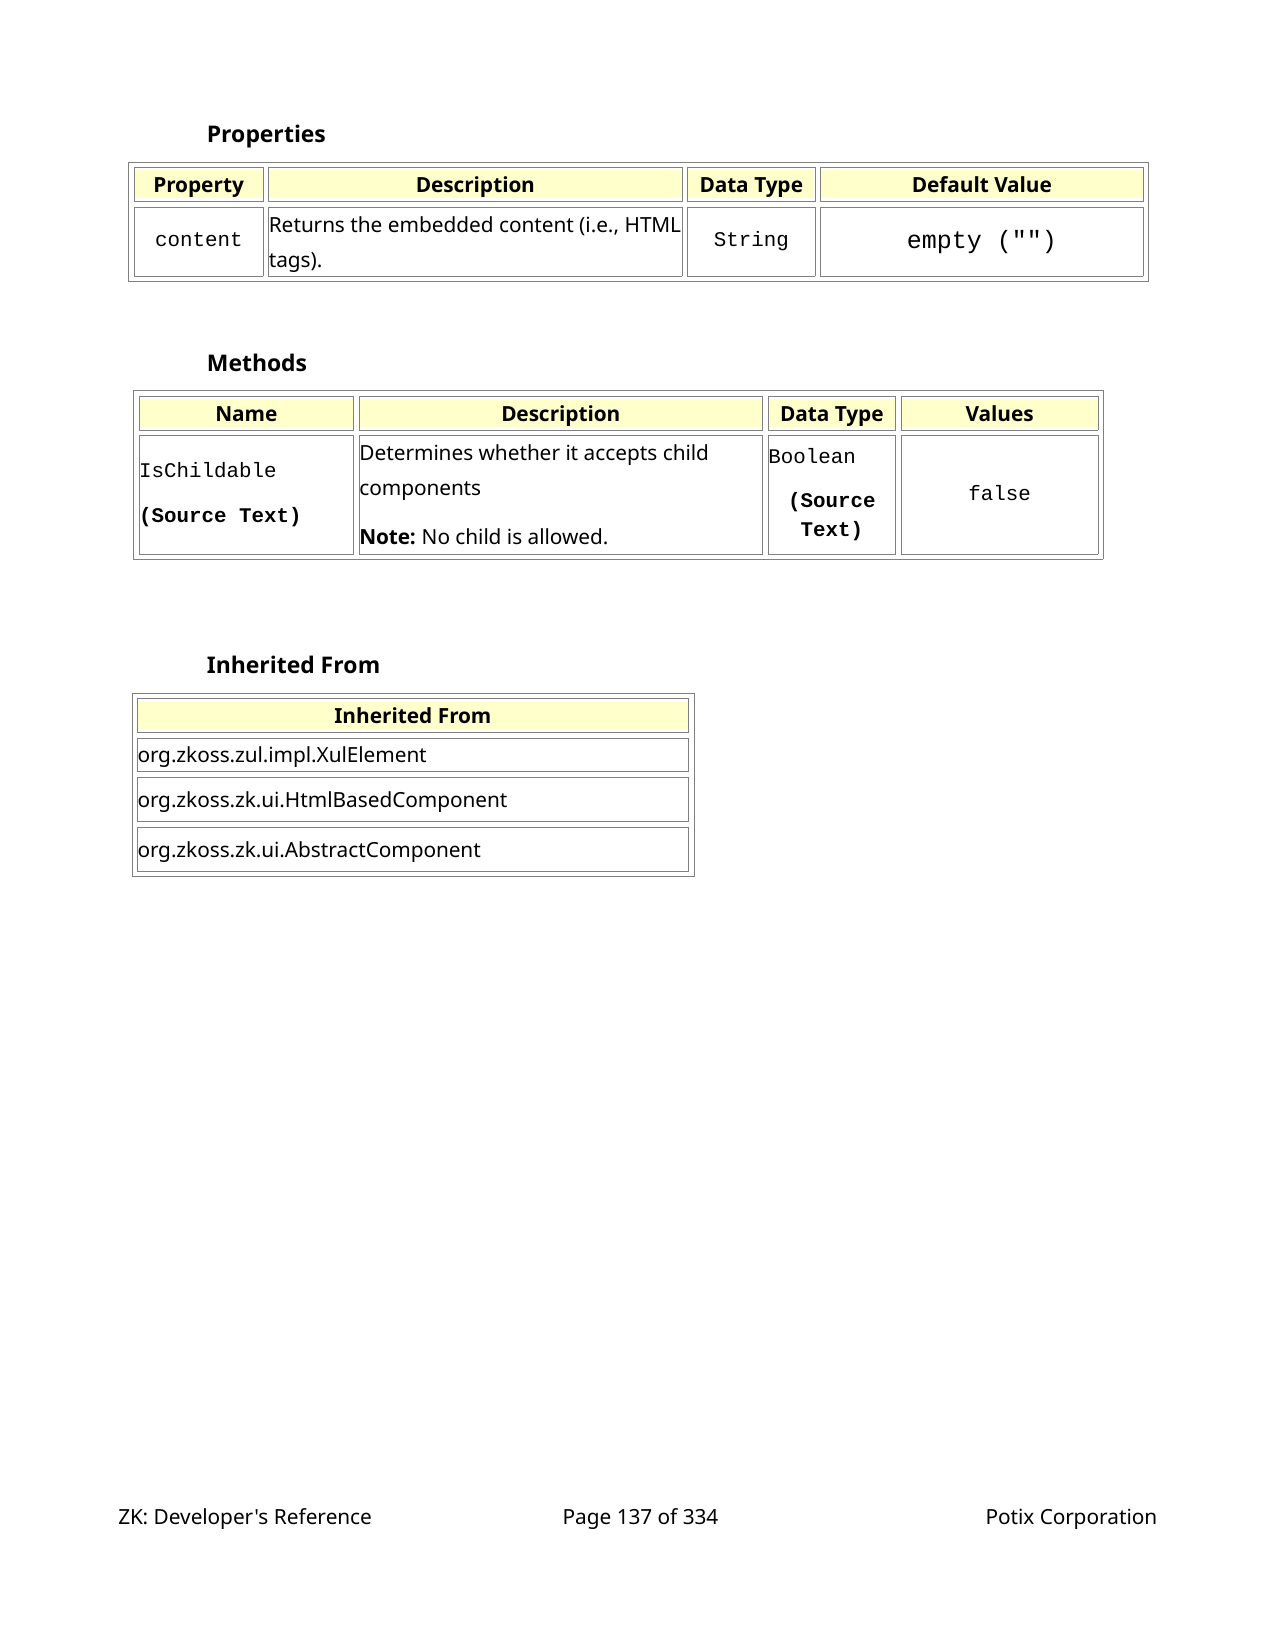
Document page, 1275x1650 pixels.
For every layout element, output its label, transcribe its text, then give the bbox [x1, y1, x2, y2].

table_cell content [131, 201, 266, 276]
subtitle Inherited From [207, 649, 1157, 680]
table_cell org.zkoss.zk.ui.HtmlBasedComponent [134, 771, 691, 821]
table_header Description [356, 391, 765, 430]
table_header Data Type [765, 391, 898, 430]
table_header Default Value [818, 163, 1146, 201]
table_cell org.zkoss.zk.ui.AbstractComponent [134, 821, 691, 871]
table_cell Returns the embedded content (i.e., HTML tags). [266, 201, 685, 276]
table_cell IsChildable (Source Text) [136, 430, 356, 553]
table_cell org.zkoss.zul.impl.XulElement [134, 732, 691, 771]
subtitle Methods [207, 347, 1157, 378]
table_cell empty ("") [818, 201, 1146, 276]
table_header Data Type [685, 163, 817, 201]
table_header Description [266, 163, 685, 201]
table_cell Boolean (Source Text) [765, 430, 898, 553]
table_header Name [136, 391, 356, 430]
table_header Values [898, 391, 1101, 430]
table_header Property [131, 163, 266, 201]
table_header Inherited From [134, 694, 691, 732]
table_cell String [685, 201, 817, 276]
subtitle Properties [207, 118, 1157, 149]
table_cell Determines whether it accepts child components Note: No child is allowed. [356, 430, 765, 553]
table_cell false [898, 430, 1101, 553]
